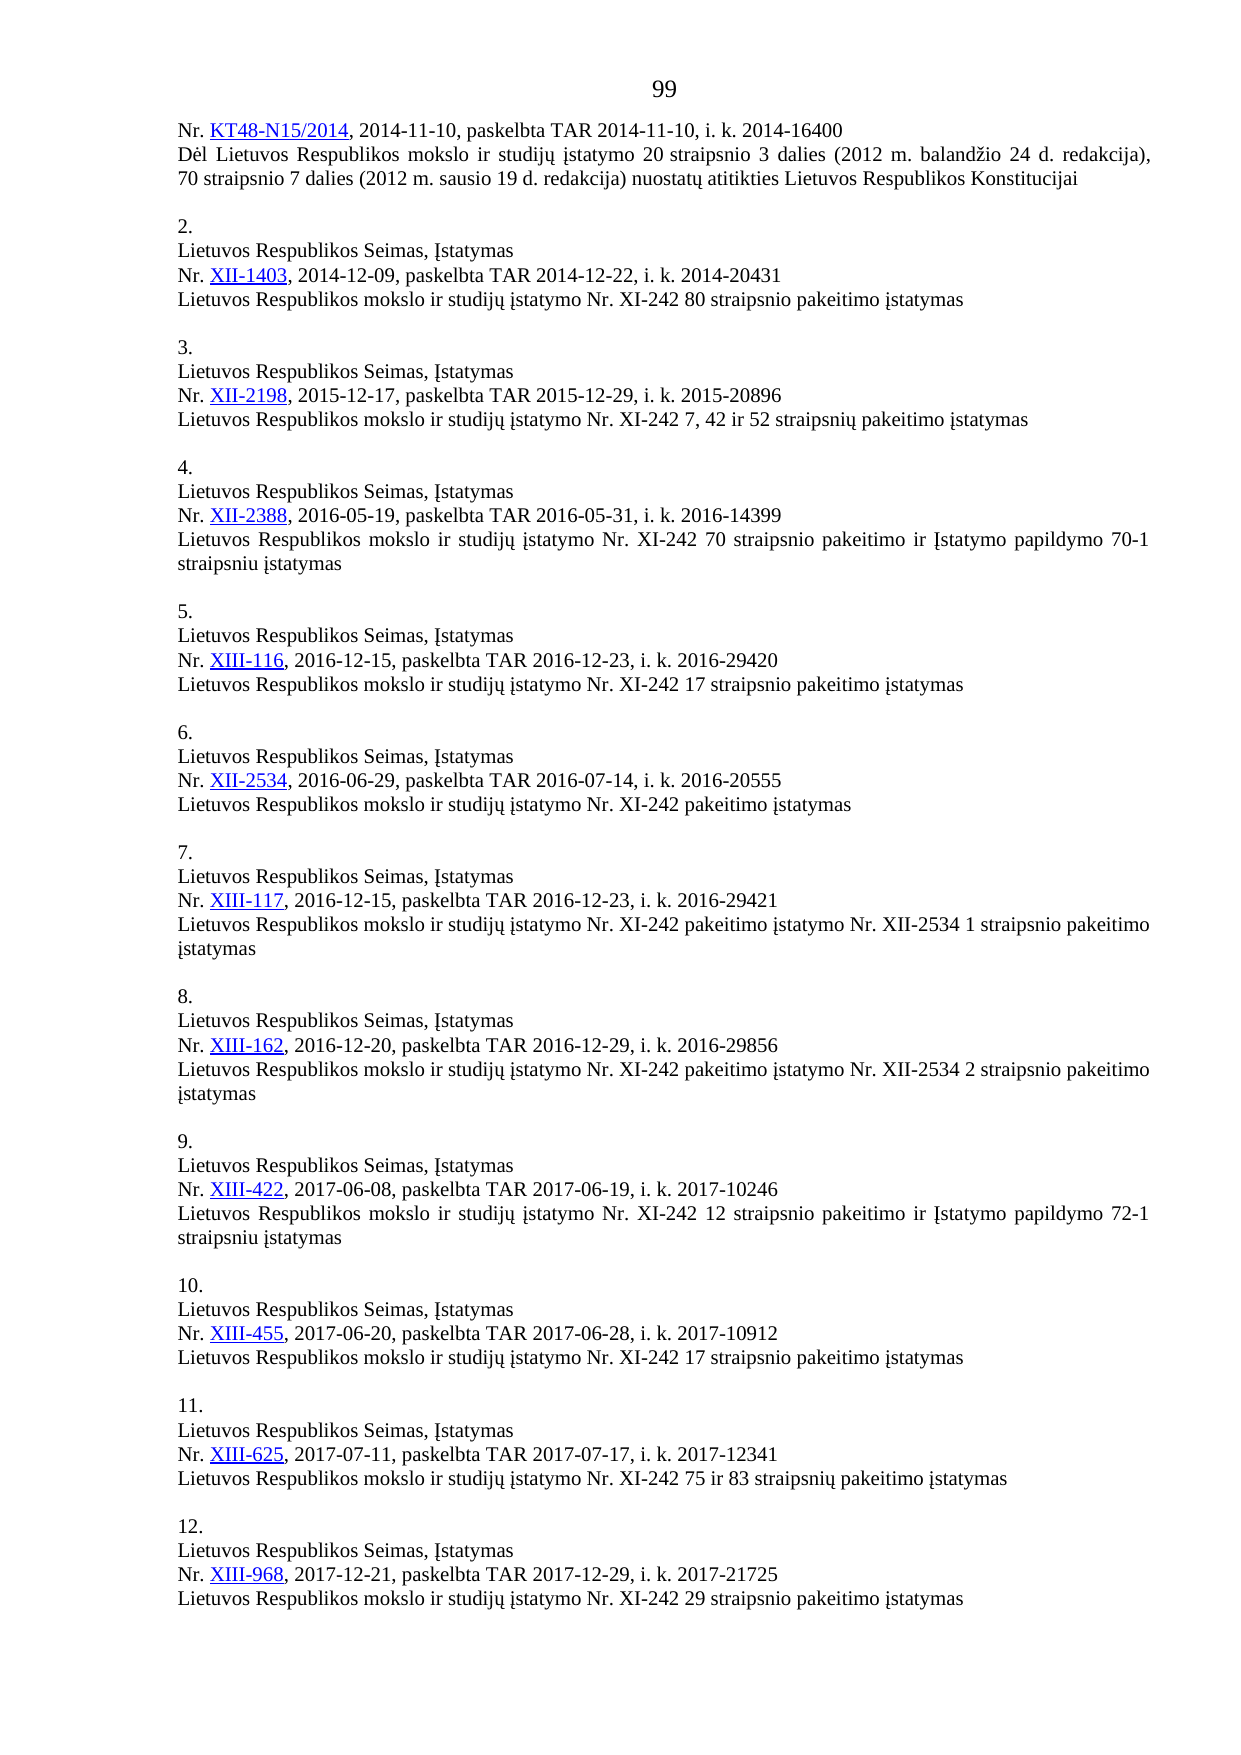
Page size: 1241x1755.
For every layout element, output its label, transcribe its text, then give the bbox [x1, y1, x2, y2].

text Lietuvos Respublikos mokslo ir studijų įstatymo Nr. XI-242 7, 42 ir 52 straipsnių pakeitimo įstatymas [177, 407, 1152, 431]
text Lietuvos Respublikos Seimas, Įstatymas [177, 623, 1152, 647]
text Lietuvos Respublikos mokslo ir studijų įstatymo Nr. XI-242 75 ir 83 straipsnių pakeitimo įstatymas [177, 1466, 1152, 1490]
text Lietuvos Respublikos Seimas, Įstatymas [177, 238, 1152, 262]
text Nr. XII-2198, 2015-12-17, paskelbta TAR 2015-12-29, i. k. 2015-20896 [177, 383, 1152, 407]
text Nr. XIII-968, 2017-12-21, paskelbta TAR 2017-12-29, i. k. 2017-21725 [177, 1562, 1152, 1586]
text Lietuvos Respublikos mokslo ir studijų įstatymo Nr. XI-242 pakeitimo įstatymo Nr. XII-2534 1 straipsnio pakeitimo įstatymas [177, 912, 1152, 960]
text 5. [177, 599, 1152, 623]
text Nr. XIII-162, 2016-12-20, paskelbta TAR 2016-12-29, i. k. 2016-29856 [177, 1032, 1152, 1057]
text Lietuvos Respublikos mokslo ir studijų įstatymo Nr. XI-242 17 straipsnio pakeitimo įstatymas [177, 1345, 1152, 1369]
text Lietuvos Respublikos mokslo ir studijų įstatymo Nr. XI-242 17 straipsnio pakeitimo įstatymas [177, 672, 1152, 696]
text Lietuvos Respublikos mokslo ir studijų įstatymo Nr. XI-242 80 straipsnio pakeitimo įstatymas [177, 287, 1152, 311]
text Nr. XIII-116, 2016-12-15, paskelbta TAR 2016-12-23, i. k. 2016-29420 [177, 647, 1152, 672]
text Nr. XII-2388, 2016-05-19, paskelbta TAR 2016-05-31, i. k. 2016-14399 [177, 503, 1152, 527]
text Nr. XIII-422, 2017-06-08, paskelbta TAR 2017-06-19, i. k. 2017-10246 [177, 1177, 1152, 1201]
text Dėl Lietuvos Respublikos mokslo ir studijų įstatymo 20 straipsnio 3 dalies (2012 m. balandžio 24 d. redakcija), 70 straipsnio 7 dalies (2012 m. sausio 19 d. redakcija) nuostatų atitikties Lietuvos Respublikos Konstitucijai [177, 142, 1152, 190]
text 4. [177, 455, 1152, 479]
text Lietuvos Respublikos Seimas, Įstatymas [177, 1153, 1152, 1177]
text Lietuvos Respublikos Seimas, Įstatymas [177, 479, 1152, 503]
text 2. [177, 214, 1152, 238]
text Nr. XII-2534, 2016-06-29, paskelbta TAR 2016-07-14, i. k. 2016-20555 [177, 768, 1152, 792]
text Lietuvos Respublikos Seimas, Įstatymas [177, 864, 1152, 888]
text Lietuvos Respublikos Seimas, Įstatymas [177, 1297, 1152, 1321]
text 9. [177, 1129, 1152, 1153]
text 3. [177, 335, 1152, 359]
text 10. [177, 1273, 1152, 1297]
text Lietuvos Respublikos mokslo ir studijų įstatymo Nr. XI-242 29 straipsnio pakeitimo įstatymas [177, 1586, 1152, 1610]
text Lietuvos Respublikos mokslo ir studijų įstatymo Nr. XI-242 70 straipsnio pakeitimo ir Įstatymo papildymo 70-1 straipsniu įstatymas [177, 527, 1152, 575]
text Lietuvos Respublikos Seimas, Įstatymas [177, 744, 1152, 768]
text 8. [177, 984, 1152, 1008]
text 12. [177, 1514, 1152, 1538]
text 6. [177, 720, 1152, 744]
text Lietuvos Respublikos Seimas, Įstatymas [177, 1008, 1152, 1032]
text Lietuvos Respublikos Seimas, Įstatymas [177, 1417, 1152, 1442]
text Nr. XIII-625, 2017-07-11, paskelbta TAR 2017-07-17, i. k. 2017-12341 [177, 1442, 1152, 1466]
text Lietuvos Respublikos mokslo ir studijų įstatymo Nr. XI-242 pakeitimo įstatymas [177, 792, 1152, 816]
text Lietuvos Respublikos mokslo ir studijų įstatymo Nr. XI-242 12 straipsnio pakeitimo ir Įstatymo papildymo 72-1 straipsniu įstatymas [177, 1201, 1152, 1249]
text Lietuvos Respublikos mokslo ir studijų įstatymo Nr. XI-242 pakeitimo įstatymo Nr. XII-2534 2 straipsnio pakeitimo įstatymas [177, 1057, 1152, 1105]
text Nr. XII-1403, 2014-12-09, paskelbta TAR 2014-12-22, i. k. 2014-20431 [177, 262, 1152, 287]
text 11. [177, 1393, 1152, 1417]
text Nr. XIII-117, 2016-12-15, paskelbta TAR 2016-12-23, i. k. 2016-29421 [177, 888, 1152, 912]
text 7. [177, 840, 1152, 864]
text Lietuvos Respublikos Seimas, Įstatymas [177, 1538, 1152, 1562]
text Nr. KT48-N15/2014, 2014-11-10, paskelbta TAR 2014-11-10, i. k. 2014-16400 [177, 118, 1152, 142]
text Nr. XIII-455, 2017-06-20, paskelbta TAR 2017-06-28, i. k. 2017-10912 [177, 1321, 1152, 1345]
text Lietuvos Respublikos Seimas, Įstatymas [177, 359, 1152, 383]
